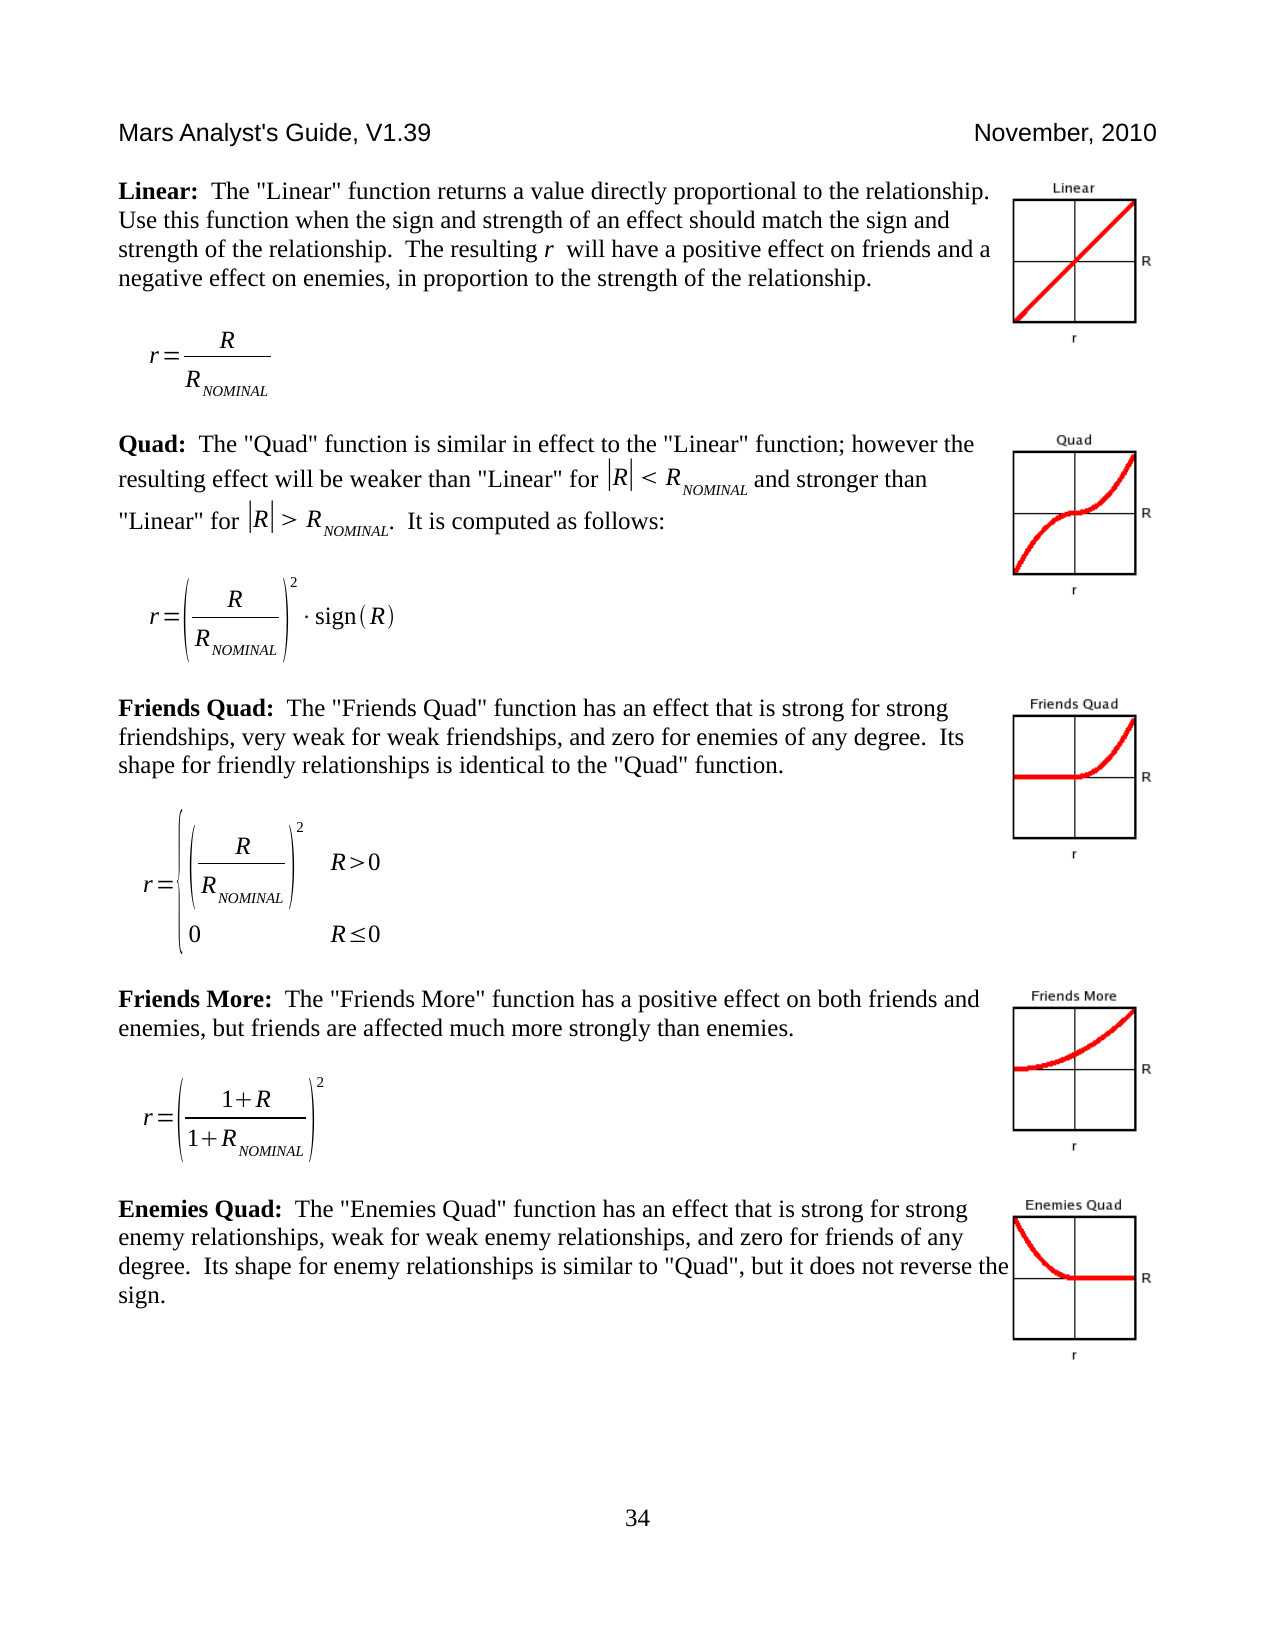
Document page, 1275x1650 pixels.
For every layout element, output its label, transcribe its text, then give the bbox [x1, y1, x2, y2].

picture [1012, 984, 1157, 1159]
table_cell Enemies Quad: The "Enemies Quad" function has an effect that is strong for strong enemy relationships, weak for weak enemy relationships, and zero for friends of any degree. Its shape for enemy relationships is similar to "Quad", but it does not reverse the sign. [118, 1194, 1012, 1397]
picture [1012, 428, 1157, 603]
picture [1012, 176, 1157, 351]
table_cell Linear: The "Linear" function returns a value directly proportional to the relationship. Use this function when the sign and strength of an effect should match the sign and strength of the relationship. The resulting r will have a positive effect on friends and a negative effect on enemies, in proportion to the strength of the relationship. [118, 176, 1012, 429]
table_cell [1013, 603, 1157, 692]
table_cell Quad: The "Quad" function is similar in effect to the "Linear" function; however the resulting effect will be weaker than "Linear" for and stronger than "Linear" for . It is computed as follows: [118, 429, 1012, 693]
picture [1012, 1193, 1157, 1368]
table_cell [1013, 351, 1157, 428]
table_cell [1013, 1159, 1157, 1193]
picture [1012, 692, 1157, 867]
table_cell [1013, 867, 1157, 984]
table_cell Friends More: The "Friends More" function has a positive effect on both friends and enemies, but friends are affected much more strongly than enemies. [118, 984, 1012, 1194]
table_cell [1013, 1368, 1157, 1397]
table_cell Friends Quad: The "Friends Quad" function has an effect that is strong for strong friendships, very weak for weak friendships, and zero for enemies of any degree. Its shape for friendly relationships is identical to the "Quad" function. [118, 693, 1012, 984]
